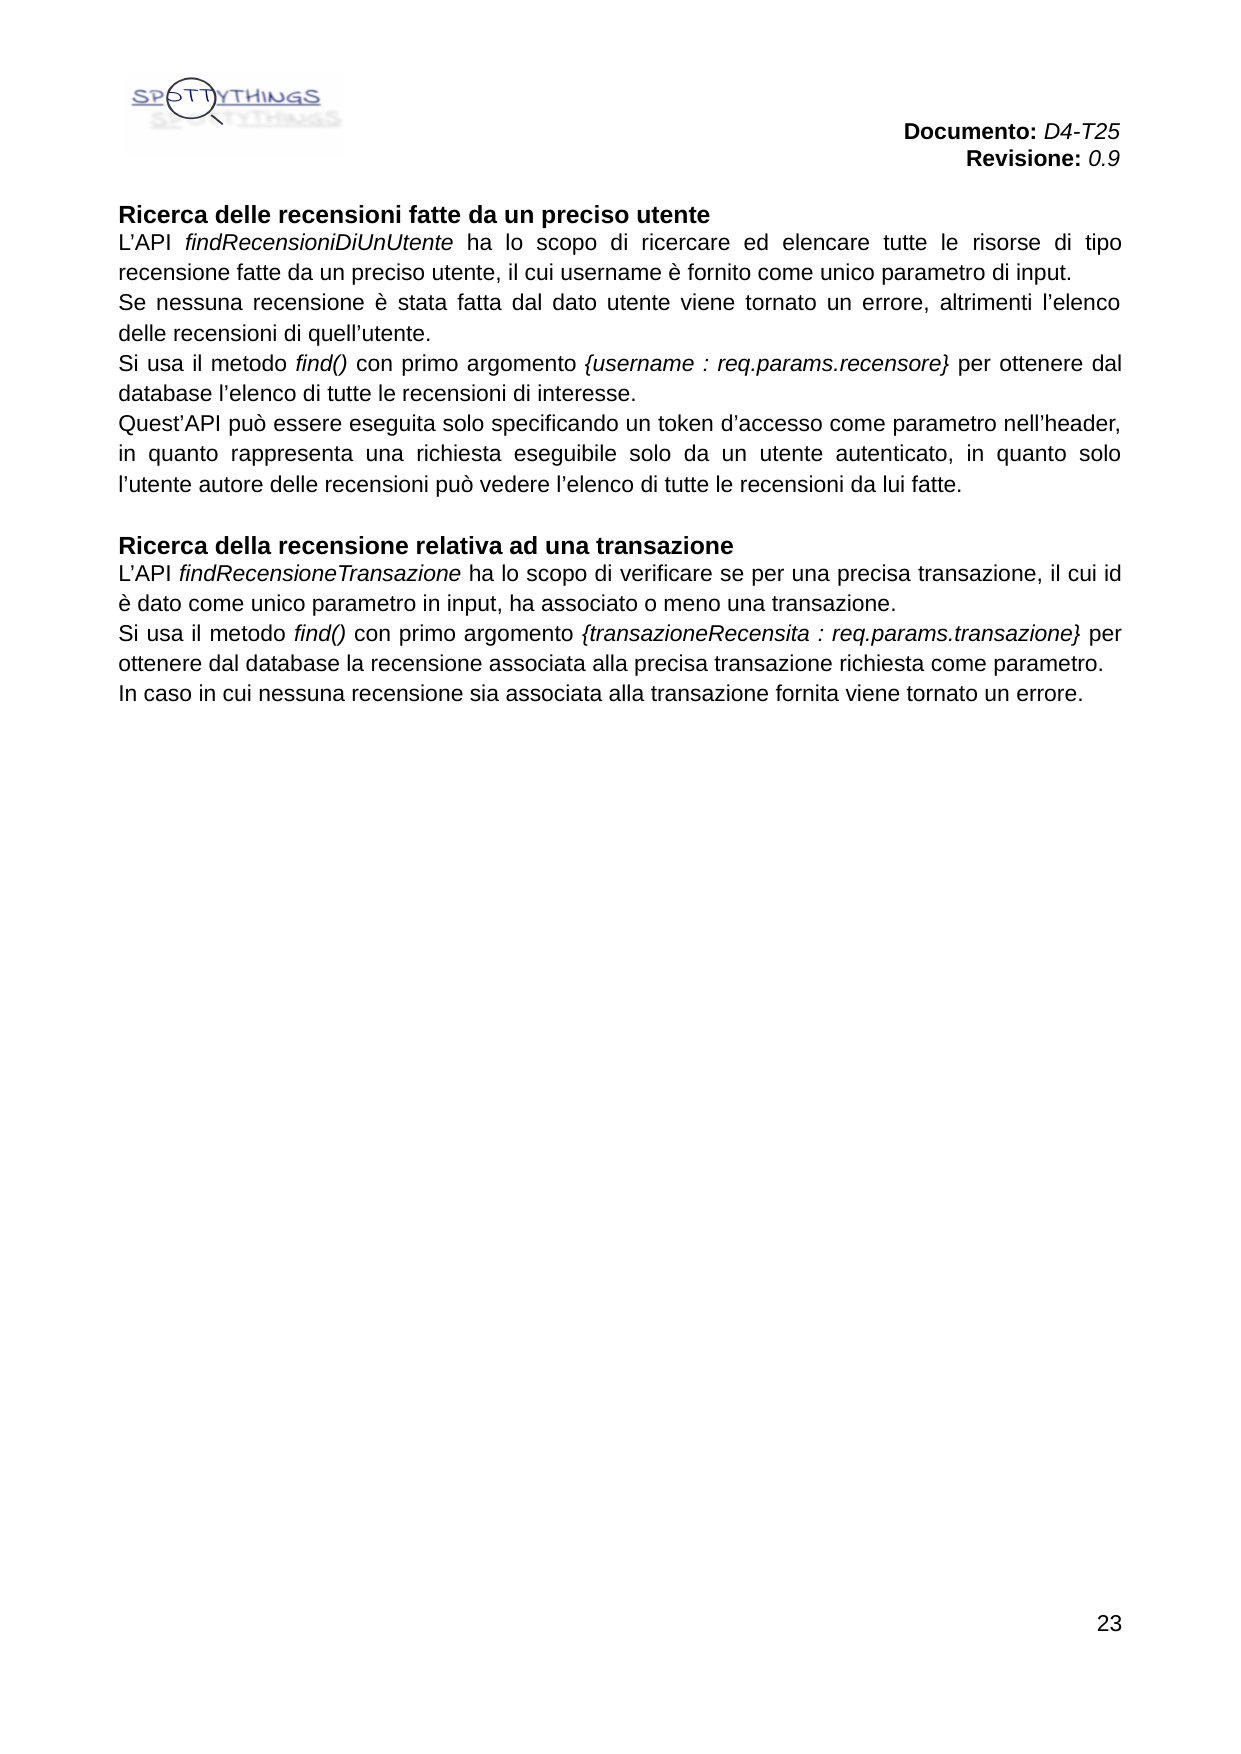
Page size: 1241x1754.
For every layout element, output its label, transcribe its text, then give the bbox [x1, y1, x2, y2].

text Se nessuna recensione è stata fatta dal dato utente viene tornato un errore, altrimenti l’elenco delle recensioni di quell’utente. [118, 289, 1122, 346]
text Si usa il metodo find() con primo argomento {transazioneRecensita : req.params.transazione} per ottenere dal database la recensione associata alla precisa transazione richiesta come parametro. [118, 620, 1122, 676]
subtitle Ricerca delle recensioni fatte da un preciso utente [118, 200, 1122, 229]
text L’API findRecensioneTransazione ha lo scopo di verificare se per una precisa transazione, il cui id è dato come unico parametro in input, ha associato o meno una transazione. [118, 559, 1122, 616]
text In caso in cui nessuna recensione sia associata alla transazione fornita viene tornato un errore. [118, 680, 1122, 707]
text Quest’API può essere eseguita solo specificando un token d’accesso come parametro nell’header, in quanto rappresenta una richiesta eseguibile solo da un utente autenticato, in quanto solo l’utente autore delle recensioni può vedere l’elenco di tutte le recensioni da lui fatte. [118, 410, 1122, 497]
subtitle Ricerca della recensione relativa ad una transazione [118, 531, 1122, 559]
text Si usa il metodo find() con primo argomento {username : req.params.recensore} per ottenere dal database l’elenco di tutte le recensioni di interesse. [118, 350, 1122, 406]
text L’API findRecensioniDiUnUtente ha lo scopo di ricercare ed elencare tutte le risorse di tipo recensione fatte da un preciso utente, il cui username è fornito come unico parametro di input. [118, 229, 1122, 285]
picture [123, 73, 345, 156]
